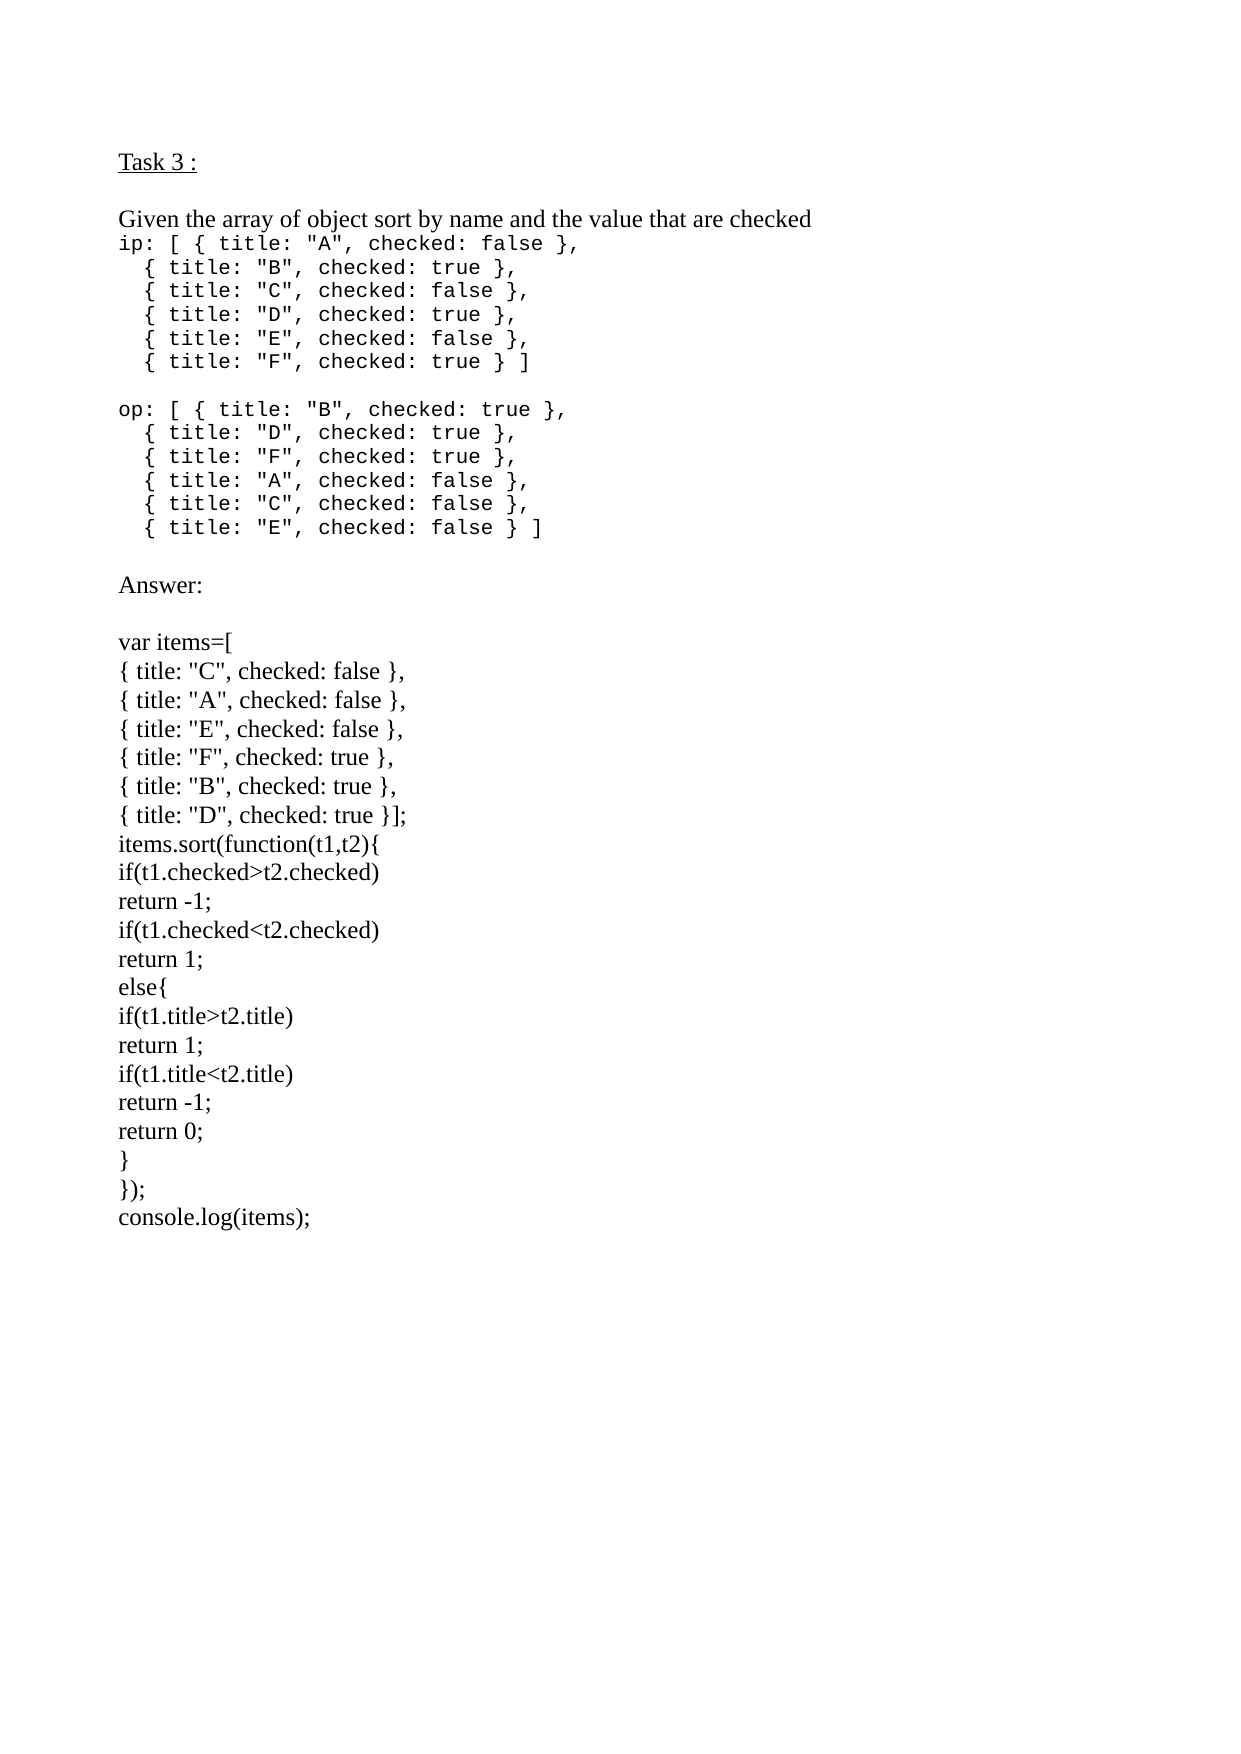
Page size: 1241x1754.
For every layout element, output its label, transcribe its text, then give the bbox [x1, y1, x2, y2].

text if(t1.checked>t2.checked) [118, 857, 1122, 886]
text items.sort(function(t1,t2){ [118, 829, 1122, 857]
text { title: "F", checked: true } ] [118, 351, 1122, 375]
text return 0; [118, 1116, 1122, 1145]
text { title: "A", checked: false }, [118, 685, 1122, 714]
text return -1; [118, 886, 1122, 915]
text { title: "D", checked: true }]; [118, 800, 1122, 829]
text }); [118, 1174, 1122, 1202]
text { title: "E", checked: false } ] [118, 517, 1122, 541]
text return -1; [118, 1087, 1122, 1116]
text console.log(items); [118, 1202, 1122, 1231]
text if(t1.title<t2.title) [118, 1059, 1122, 1087]
text return 1; [118, 1030, 1122, 1059]
text { title: "C", checked: false }, [118, 280, 1122, 304]
text { title: "D", checked: true }, [118, 304, 1122, 328]
text { title: "F", checked: true }, [118, 742, 1122, 771]
text { title: "B", checked: true }, [118, 257, 1122, 280]
text Task 3 : Given the array of object sort by name and the value that are checked [118, 147, 1122, 233]
text { title: "E", checked: false }, [118, 328, 1122, 351]
text { title: "A", checked: false }, [118, 469, 1122, 493]
text var items=[ [118, 627, 1122, 656]
text { title: "E", checked: false }, [118, 714, 1122, 742]
text op: [ { title: "B", checked: true }, [118, 399, 1122, 422]
text { title: "D", checked: true }, [118, 422, 1122, 446]
text { title: "B", checked: true }, [118, 771, 1122, 800]
text if(t1.checked<t2.checked) [118, 915, 1122, 944]
text { title: "C", checked: false }, [118, 493, 1122, 517]
text return 1; [118, 944, 1122, 972]
text { title: "C", checked: false }, [118, 656, 1122, 685]
text ip: [ { title: "A", checked: false }, [118, 233, 1122, 257]
text else{ [118, 972, 1122, 1001]
text Answer: [118, 570, 1122, 599]
text { title: "F", checked: true }, [118, 446, 1122, 469]
text if(t1.title>t2.title) [118, 1001, 1122, 1030]
text } [118, 1145, 1122, 1174]
